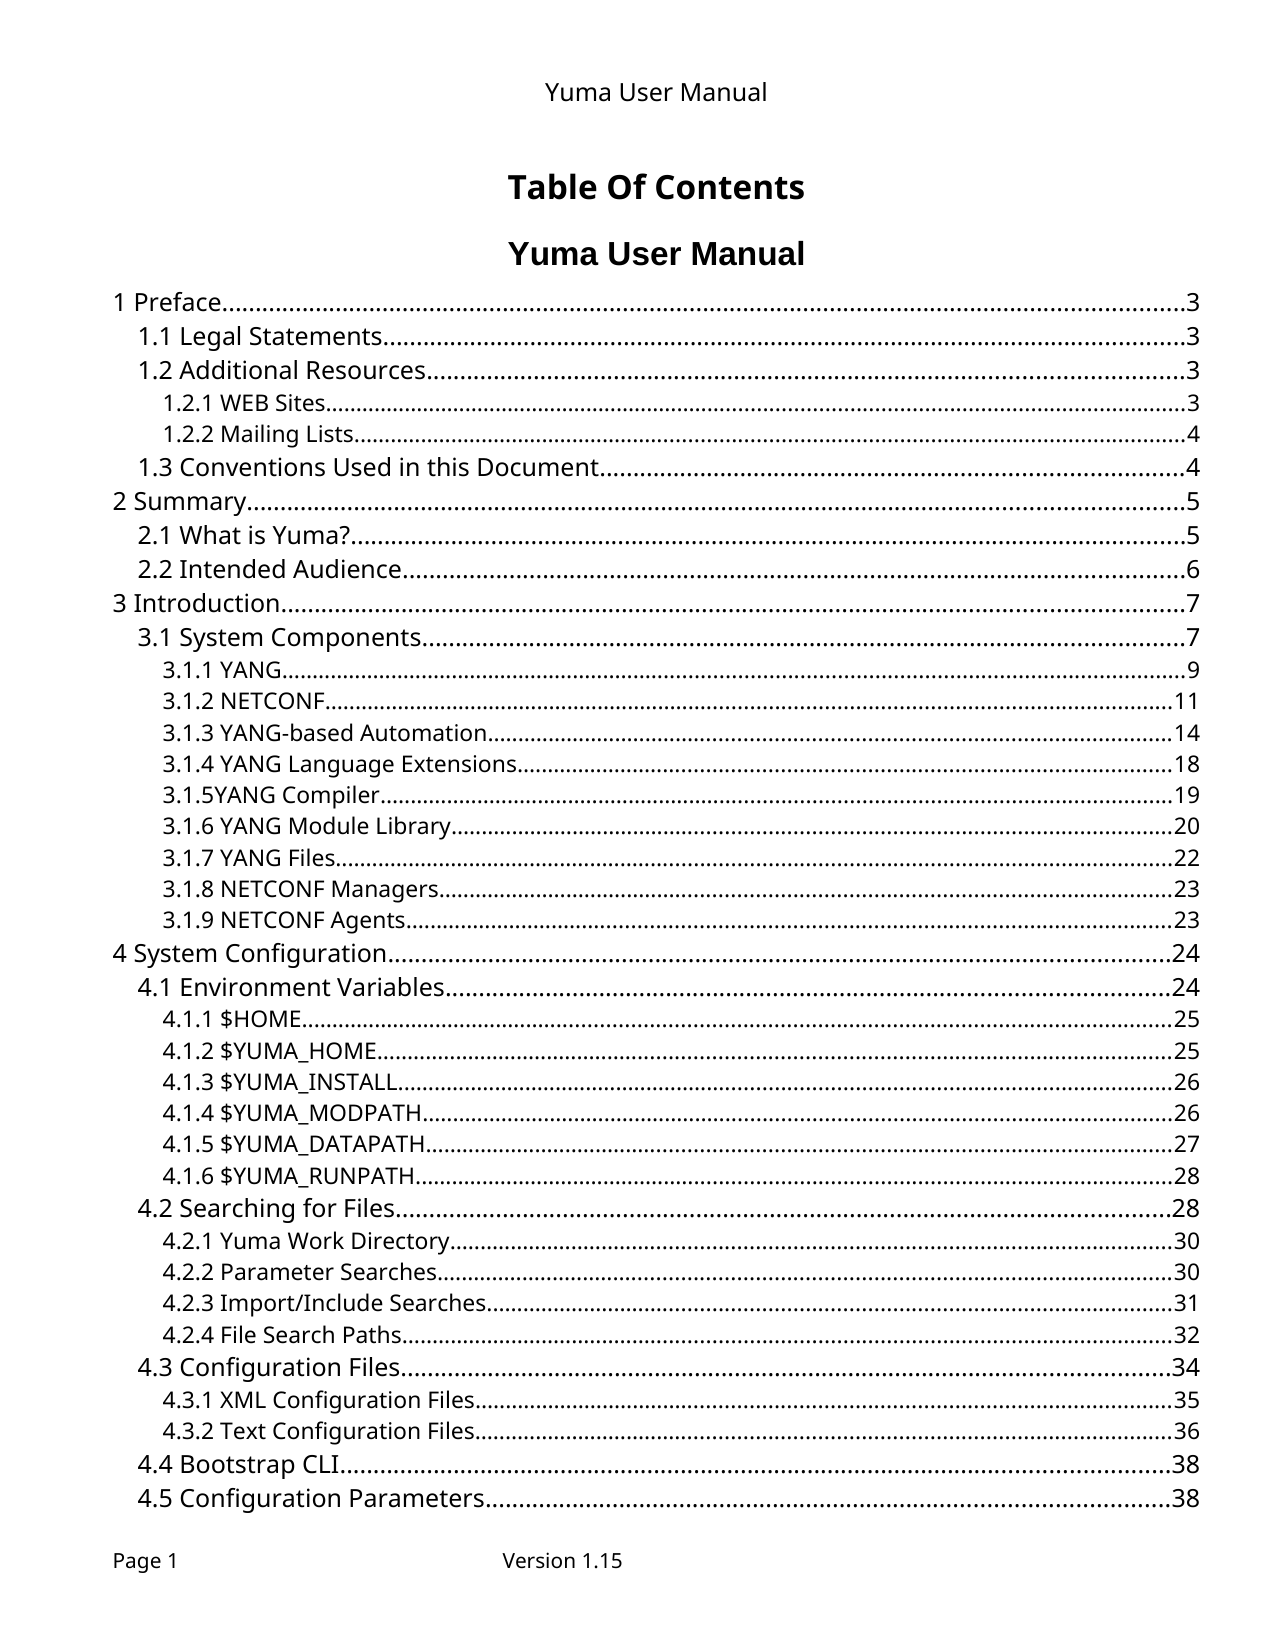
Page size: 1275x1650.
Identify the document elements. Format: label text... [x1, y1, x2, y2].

text 3.1.5YANG Compiler 19 [162, 779, 1200, 810]
text 4.2.4 File Search Paths 32 [162, 1319, 1200, 1350]
text 2.1 What is Yuma? 5 [137, 518, 1200, 552]
text 1.2 Additional Resources 3 [137, 353, 1200, 387]
subtitle Yuma User Manual [112, 234, 1200, 272]
text 3.1 System Components 7 [137, 620, 1200, 654]
text 4.2.3 Import/Include Searches 31 [162, 1287, 1200, 1319]
text 3.1.6 YANG Module Library 20 [162, 810, 1200, 841]
text 4 System Configuration 24 [112, 935, 1200, 969]
text 4.1.6 $YUMA_RUNPATH 28 [162, 1159, 1200, 1191]
text 4.5 Configuration Parameters 38 [137, 1481, 1200, 1514]
title Table Of Contents [112, 163, 1200, 209]
text 4.1.4 $YUMA_MODPATH 26 [162, 1097, 1200, 1128]
text 2.2 Intended Audience 6 [137, 552, 1200, 586]
text 4.1 Environment Variables 24 [137, 969, 1200, 1003]
text 4.1.3 $YUMA_INSTALL 26 [162, 1066, 1200, 1097]
text 1.1 Legal Statements 3 [137, 319, 1200, 353]
text 1.3 Conventions Used in this Document 4 [137, 449, 1200, 484]
text 1.2.1 WEB Sites 3 [162, 387, 1200, 418]
text 3.1.8 NETCONF Managers 23 [162, 873, 1200, 904]
text 3.1.7 YANG Files 22 [162, 841, 1200, 873]
text 3.1.4 YANG Language Extensions 18 [162, 748, 1200, 779]
text 1.2.2 Mailing Lists 4 [162, 418, 1200, 449]
text 4.3.1 XML Configuration Files 35 [162, 1384, 1200, 1415]
text 2 Summary 5 [112, 484, 1200, 518]
text 3.1.3 YANG-based Automation 14 [162, 716, 1200, 748]
text 4.4 Bootstrap CLI 38 [137, 1446, 1200, 1481]
text 4.3 Configuration Files 34 [137, 1350, 1200, 1384]
text 3.1.9 NETCONF Agents 23 [162, 904, 1200, 935]
text 4.2.1 Yuma Work Directory 30 [162, 1225, 1200, 1256]
text 3.1.2 NETCONF 11 [162, 685, 1200, 716]
text 3 Introduction 7 [112, 586, 1200, 620]
text 4.1.2 $YUMA_HOME 25 [162, 1034, 1200, 1066]
text 4.2 Searching for Files 28 [137, 1191, 1200, 1225]
text 4.1.1 $HOME 25 [162, 1003, 1200, 1034]
text 1 Preface 3 [112, 285, 1200, 319]
text 4.3.2 Text Configuration Files 36 [162, 1415, 1200, 1446]
text 3.1.1 YANG 9 [162, 654, 1200, 685]
text 4.1.5 $YUMA_DATAPATH 27 [162, 1128, 1200, 1159]
text 4.2.2 Parameter Searches 30 [162, 1256, 1200, 1287]
